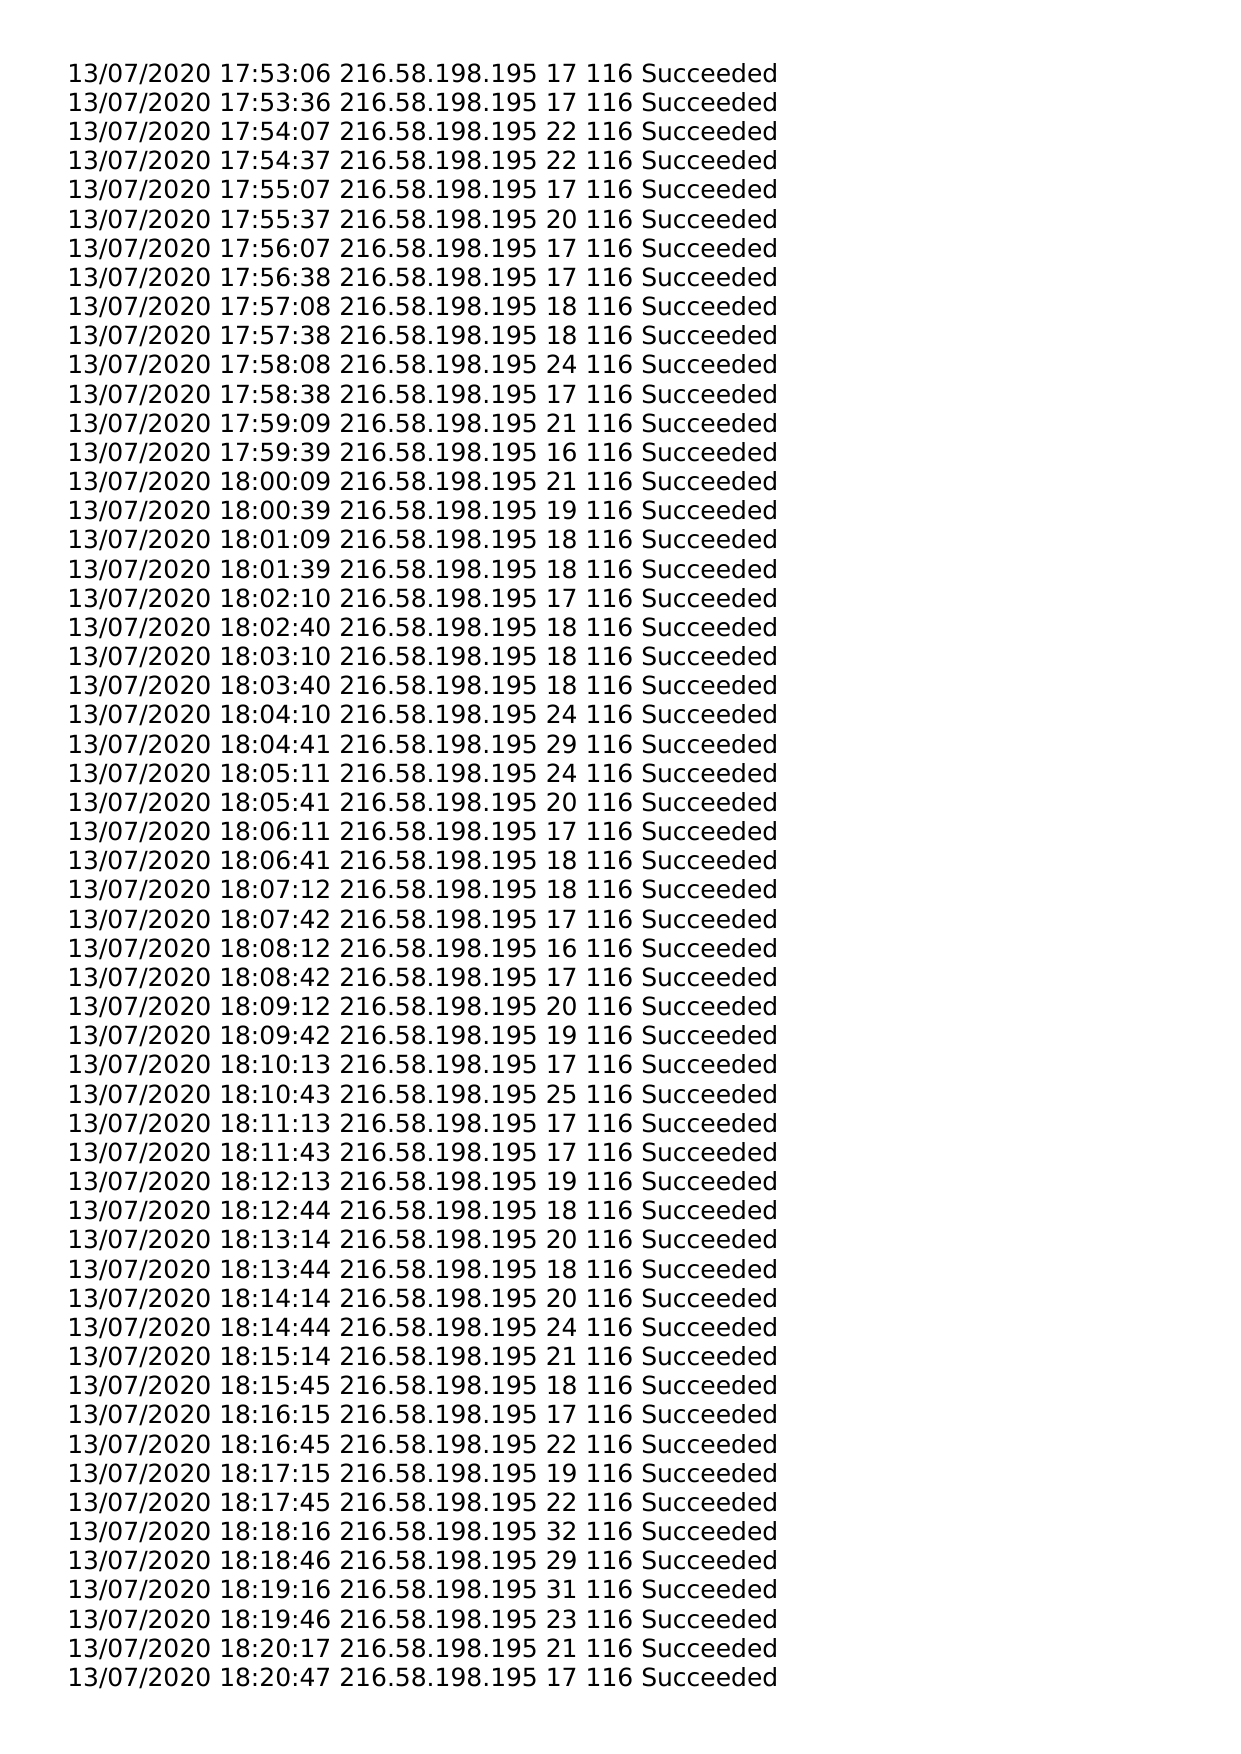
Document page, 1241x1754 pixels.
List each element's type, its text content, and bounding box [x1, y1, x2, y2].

text 13/07/2020 17:53:06 216.58.198.195 17 116 Succeeded 13/07/2020 17:53:36 216.58.198.195 17 116 Succeeded 13/07/2020 17:54:07 216.58.198.195 22 116 Succeeded 13/07/2020 17:54:37 216.58.198.195 22 116 Succeeded 13/07/2020 17:55:07 216.58.198.195 17 116 Succeeded 13/07/2020 17:55:37 216.58.198.195 20 116 Succeeded 13/07/2020 17:56:07 216.58.198.195 17 116 Succeeded 13/07/2020 17:56:38 216.58.198.195 17 116 Succeeded 13/07/2020 17:57:08 216.58.198.195 18 116 Succeeded 13/07/2020 17:57:38 216.58.198.195 18 116 Succeeded 13/07/2020 17:58:08 216.58.198.195 24 116 Succeeded 13/07/2020 17:58:38 216.58.198.195 17 116 Succeeded 13/07/2020 17:59:09 216.58.198.195 21 116 Succeeded 13/07/2020 17:59:39 216.58.198.195 16 116 Succeeded 13/07/2020 18:00:09 216.58.198.195 21 116 Succeeded 13/07/2020 18:00:39 216.58.198.195 19 116 Succeeded 13/07/2020 18:01:09 216.58.198.195 18 116 Succeeded 13/07/2020 18:01:39 216.58.198.195 18 116 Succeeded 13/07/2020 18:02:10 216.58.198.195 17 116 Succeeded 13/07/2020 18:02:40 216.58.198.195 18 116 Succeeded 13/07/2020 18:03:10 216.58.198.195 18 116 Succeeded 13/07/2020 18:03:40 216.58.198.195 18 116 Succeeded 13/07/2020 18:04:10 216.58.198.195 24 116 Succeeded 13/07/2020 18:04:41 216.58.198.195 29 116 Succeeded 13/07/2020 18:05:11 216.58.198.195 24 116 Succeeded 13/07/2020 18:05:41 216.58.198.195 20 116 Succeeded 13/07/2020 18:06:11 216.58.198.195 17 116 Succeeded 13/07/2020 18:06:41 216.58.198.195 18 116 Succeeded 13/07/2020 18:07:12 216.58.198.195 18 116 Succeeded 13/07/2020 18:07:42 216.58.198.195 17 116 Succeeded 13/07/2020 18:08:12 216.58.198.195 16 116 Succeeded 13/07/2020 18:08:42 216.58.198.195 17 116 Succeeded 13/07/2020 18:09:12 216.58.198.195 20 116 Succeeded 13/07/2020 18:09:42 216.58.198.195 19 116 Succeeded 13/07/2020 18:10:13 216.58.198.195 17 116 Succeeded 13/07/2020 18:10:43 216.58.198.195 25 116 Succeeded 13/07/2020 18:11:13 216.58.198.195 17 116 Succeeded 13/07/2020 18:11:43 216.58.198.195 17 116 Succeeded 13/07/2020 18:12:13 216.58.198.195 19 116 Succeeded 13/07/2020 18:12:44 216.58.198.195 18 116 Succeeded 13/07/2020 18:13:14 216.58.198.195 20 116 Succeeded 13/07/2020 18:13:44 216.58.198.195 18 116 Succeeded 13/07/2020 18:14:14 216.58.198.195 20 116 Succeeded 13/07/2020 18:14:44 216.58.198.195 24 116 Succeeded 13/07/2020 18:15:14 216.58.198.195 21 116 Succeeded 13/07/2020 18:15:45 216.58.198.195 18 116 Succeeded 13/07/2020 18:16:15 216.58.198.195 17 116 Succeeded 13/07/2020 18:16:45 216.58.198.195 22 116 Succeeded 13/07/2020 18:17:15 216.58.198.195 19 116 Succeeded 13/07/2020 18:17:45 216.58.198.195 22 116 Succeeded 13/07/2020 18:18:16 216.58.198.195 32 116 Succeeded 13/07/2020 18:18:46 216.58.198.195 29 116 Succeeded 13/07/2020 18:19:16 216.58.198.195 31 116 Succeeded 13/07/2020 18:19:46 216.58.198.195 23 116 Succeeded 13/07/2020 18:20:17 216.58.198.195 21 116 Succeeded 13/07/2020 18:20:47 216.58.198.195 17 116 Succeeded [59, 59, 1181, 1692]
